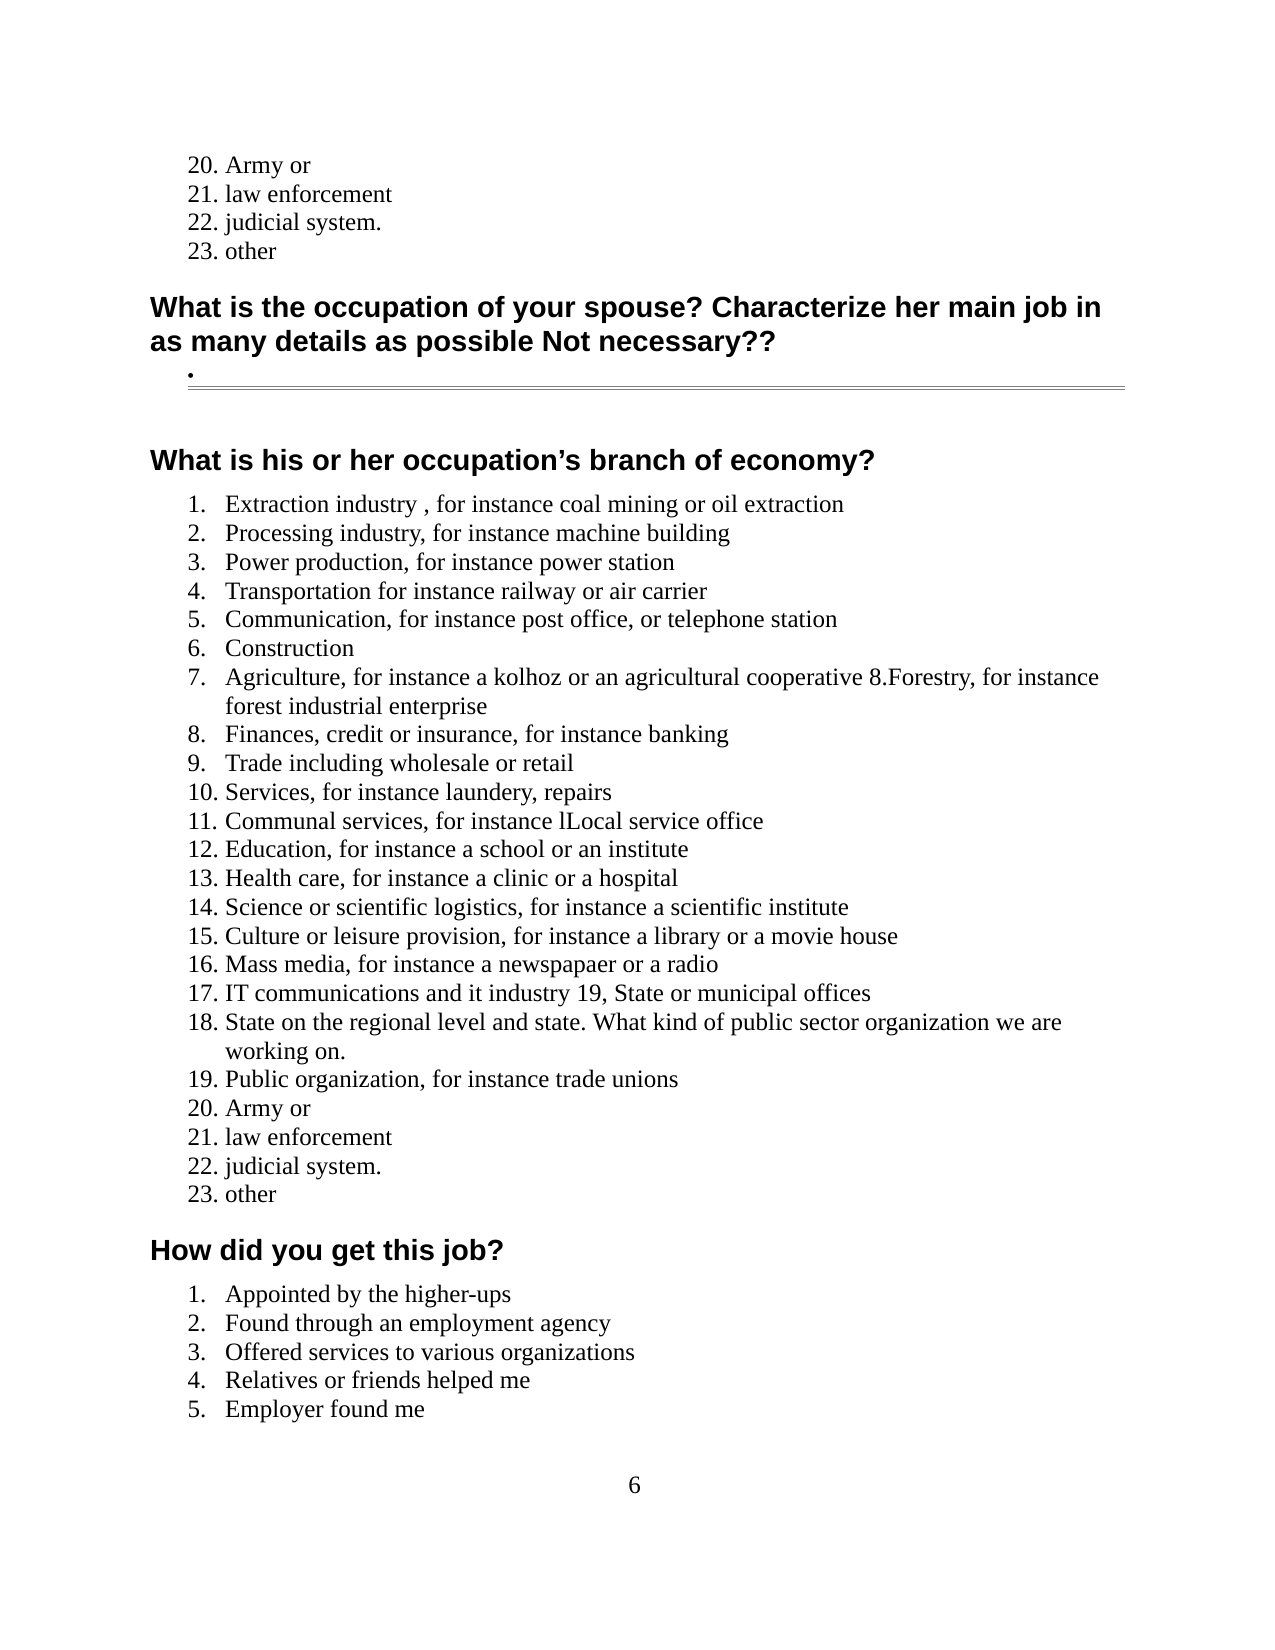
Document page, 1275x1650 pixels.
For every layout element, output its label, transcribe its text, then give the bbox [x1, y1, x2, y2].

list Processing industry, for instance machine building [187, 518, 1125, 547]
list Communal services, for instance lLocal service office [187, 806, 1125, 834]
subtitle What is his or her occupation’s branch of economy? [150, 443, 1125, 477]
list Found through an employment agency [187, 1308, 1125, 1337]
list Offered services to various organizations [187, 1337, 1125, 1366]
list Communication, for instance post office, or telephone station [187, 604, 1125, 633]
list State on the regional level and state. What kind of public sector organization we are working on. [187, 1007, 1125, 1064]
list Culture or leisure provision, for instance a library or a movie house [187, 921, 1125, 949]
subtitle How did you get this job? [150, 1233, 1125, 1267]
list Mass media, for instance a newspapaer or a radio [187, 949, 1125, 978]
list Army or [187, 150, 1125, 179]
list Army or [187, 1093, 1125, 1122]
list other [187, 1179, 1125, 1208]
list Finances, credit or insurance, for instance banking [187, 719, 1125, 748]
list Employer found me [187, 1394, 1125, 1423]
list Education, for instance a school or an institute [187, 834, 1125, 863]
list law enforcement [187, 1122, 1125, 1151]
list Agriculture, for instance a kolhoz or an agricultural cooperative 8.Forestry, for instance forest industrial enterprise [187, 662, 1125, 719]
list Health care, for instance a clinic or a hospital [187, 863, 1125, 892]
list Construction [187, 633, 1125, 662]
list other [187, 236, 1125, 265]
list Science or scientific logistics, for instance a scientific institute [187, 892, 1125, 921]
list law enforcement [187, 179, 1125, 207]
list Power production, for instance power station [187, 547, 1125, 576]
list Extraction industry , for instance coal mining or oil extraction [187, 489, 1125, 518]
list Relatives or friends helped me [187, 1366, 1125, 1394]
list judicial system. [187, 207, 1125, 236]
list Appointed by the higher-ups [187, 1279, 1125, 1308]
subtitle What is the occupation of your spouse? Characterize her main job in as many details as possible Not necessary?? [150, 290, 1125, 357]
list Transportation for instance railway or air carrier [187, 576, 1125, 604]
list Trade including wholesale or retail [187, 748, 1125, 777]
list Services, for instance laundery, repairs [187, 777, 1125, 806]
list IT communications and it industry 19, State or municipal offices [187, 978, 1125, 1007]
list Public organization, for instance trade unions [187, 1064, 1125, 1093]
list judicial system. [187, 1151, 1125, 1179]
